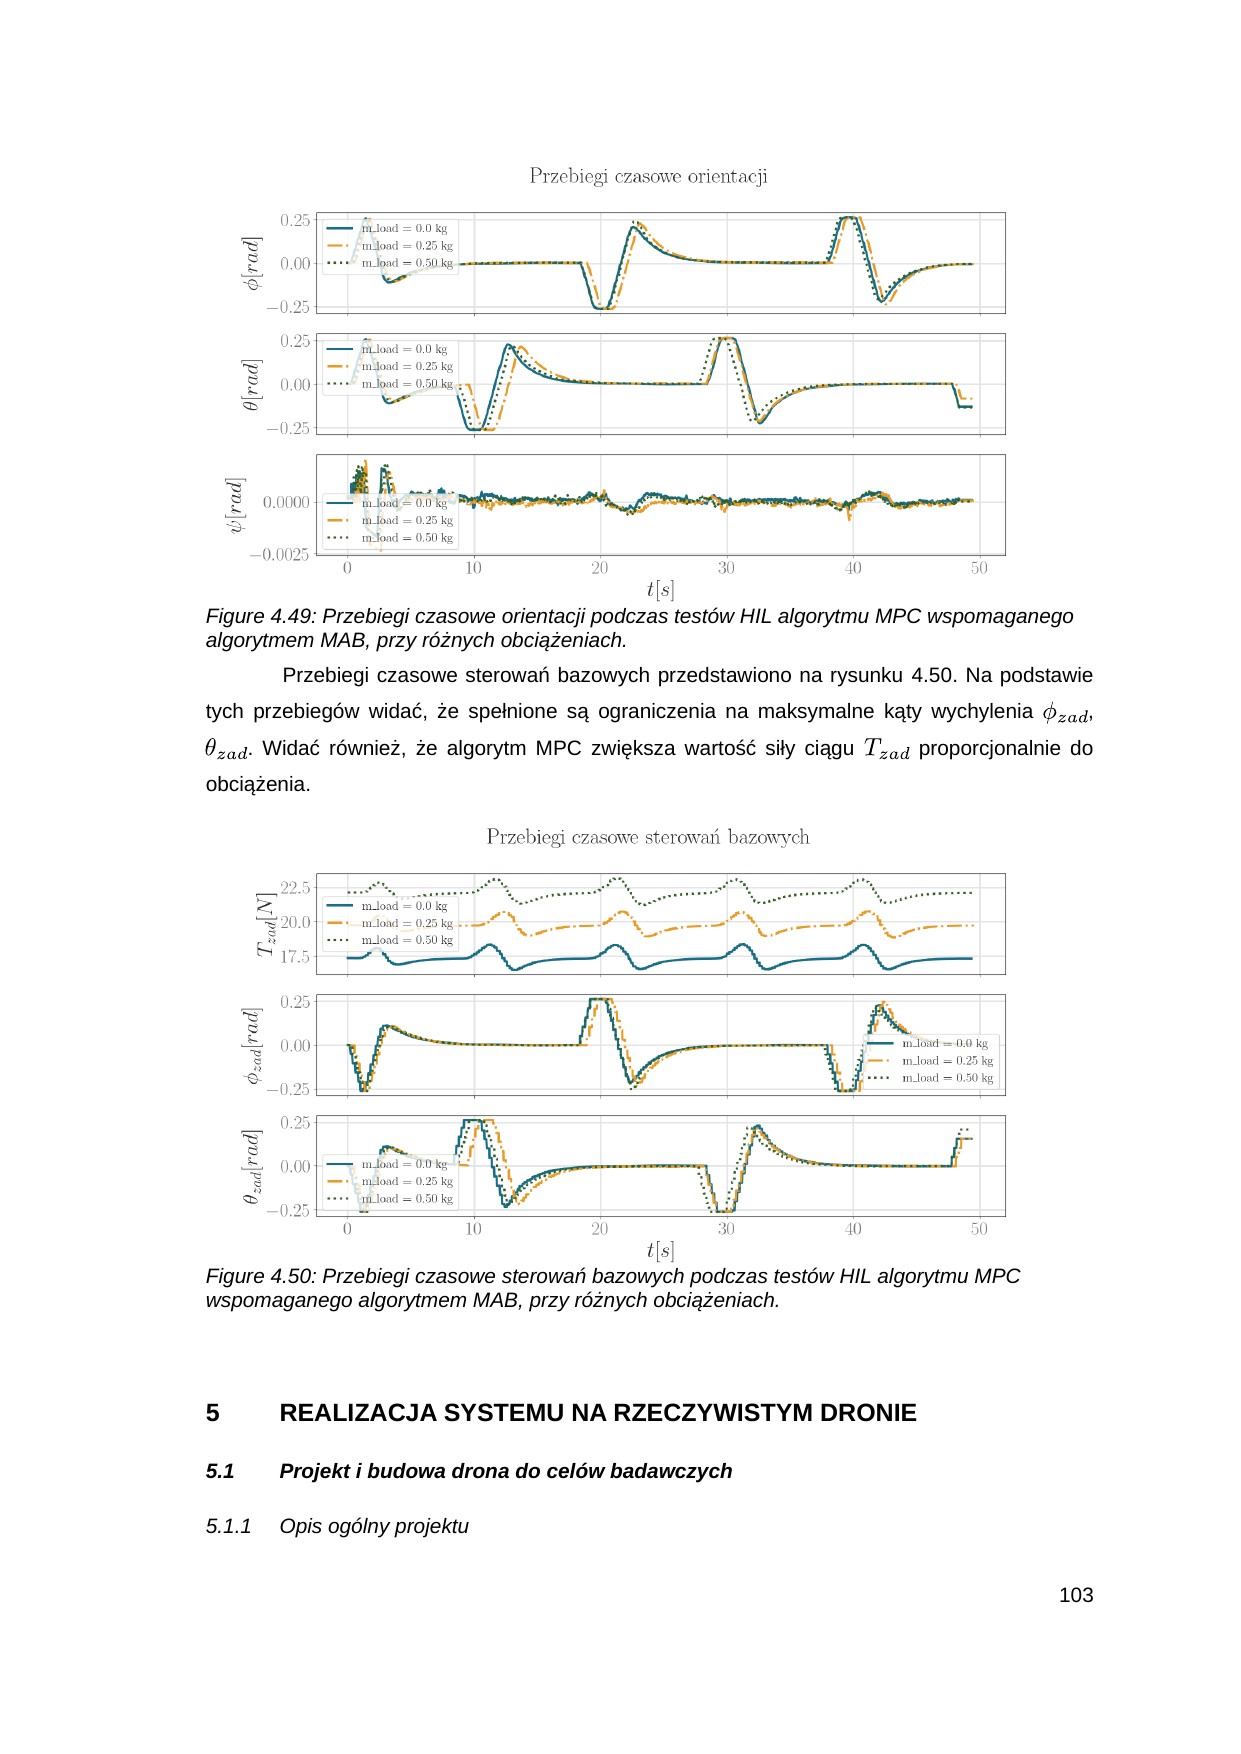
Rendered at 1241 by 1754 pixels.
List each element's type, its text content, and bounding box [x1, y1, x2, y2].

subtitle Projekt i budowa drona do celów badawczych [206, 1459, 1093, 1483]
text Przebiegi czasowe sterowań bazowych przedstawiono na rysunku 4.50. Na podstawie tych przebiegów widać, że spełnione są ograniczenia na maksymalne kąty wychylenia , . Widać również, że algorytm MPC zwiększa wartość siły ciągu proporcjonalnie do obciążenia. [206, 651, 1093, 796]
text [206, 147, 1093, 159]
picture [205, 820, 1094, 1265]
subtitle Opis ogólny projektu [206, 1514, 1093, 1538]
subtitle Realizacja systemu na rzeczywistym dronie [206, 1397, 1093, 1426]
picture [205, 159, 1094, 604]
text Figure 4.49: Przebiegi czasowe orientacji podczas testów HIL algorytmu MPC wspomaganego algorytmem MAB, przy różnych obciążeniach. [206, 604, 1093, 651]
text Figure 4.50: Przebiegi czasowe sterowań bazowych podczas testów HIL algorytmu MPC wspomaganego algorytmem MAB, przy różnych obciążeniach. [206, 1265, 1093, 1312]
